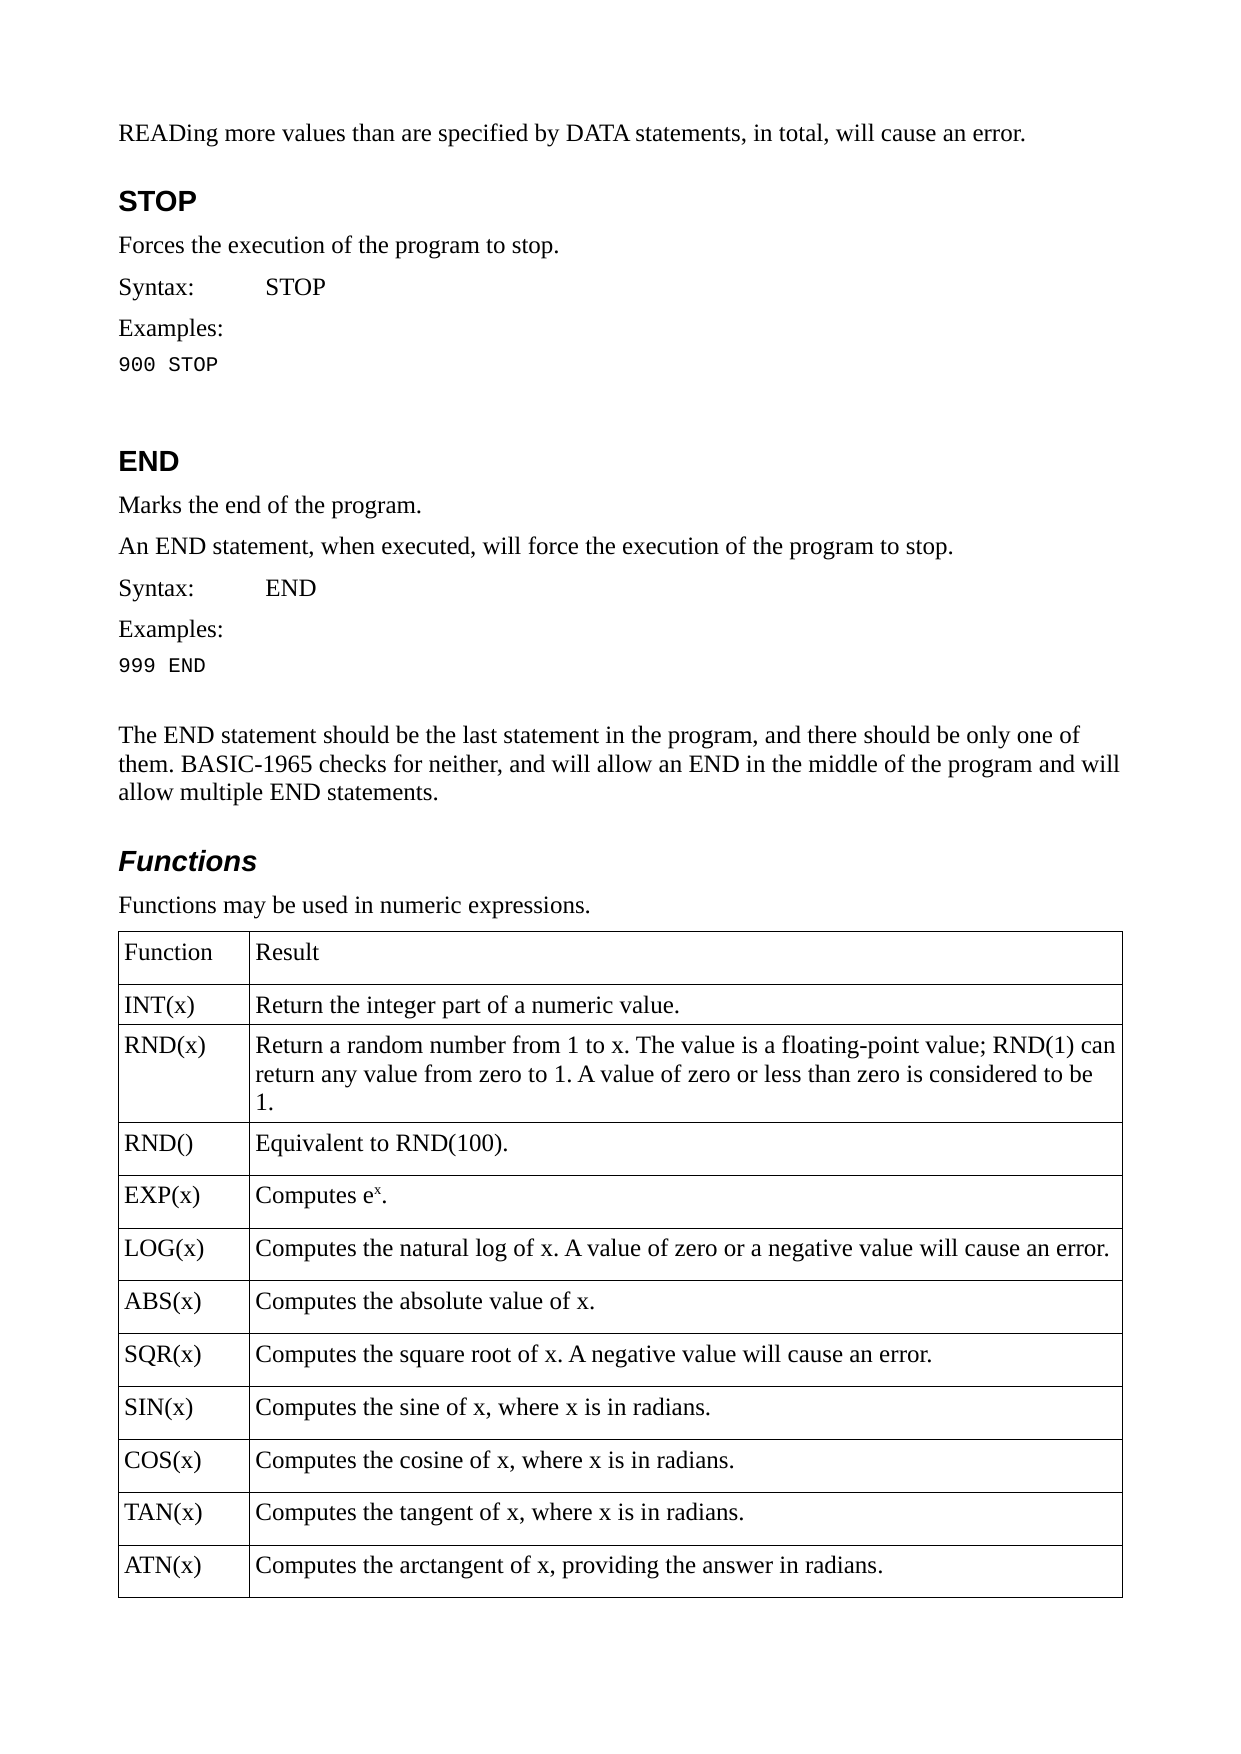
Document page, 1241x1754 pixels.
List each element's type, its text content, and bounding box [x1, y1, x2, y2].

table_header Function [119, 932, 249, 984]
table_cell TAN(x) [119, 1493, 249, 1544]
table_cell LOG(x) [119, 1229, 249, 1280]
text 900 STOP [118, 354, 1122, 378]
text The END statement should be the last statement in the program, and there should be only one of them. BASIC-1965 checks for neither, and will allow an END in the middle of the program and will allow multiple END statements. [118, 720, 1122, 806]
text Syntax: END [118, 573, 1122, 601]
table_cell RND() [119, 1123, 249, 1175]
table_cell Computes the tangent of x, where x is in radians. [250, 1493, 1122, 1544]
table_cell Equivalent to RND(100). [250, 1123, 1122, 1175]
table_cell ABS(x) [119, 1281, 249, 1333]
text Marks the end of the program. [118, 490, 1122, 519]
text Forces the execution of the program to stop. [118, 230, 1122, 259]
table_cell COS(x) [119, 1440, 249, 1492]
table_cell RND(x) [119, 1025, 249, 1122]
table_cell Computes the arctangent of x, providing the answer in radians. [250, 1546, 1122, 1597]
text READing more values than are specified by DATA statements, in total, will cause an error. [118, 118, 1122, 147]
subtitle END [118, 444, 1122, 478]
table_cell Computes the square root of x. A negative value will cause an error. [250, 1334, 1122, 1386]
text Examples: [118, 614, 1122, 643]
table_cell Computes ex. [250, 1176, 1122, 1228]
table_cell ATN(x) [119, 1546, 249, 1597]
text An END statement, when executed, will force the execution of the program to stop. [118, 531, 1122, 560]
table_cell EXP(x) [119, 1176, 249, 1228]
text 999 END [118, 655, 1122, 679]
table_cell SQR(x) [119, 1334, 249, 1386]
table_cell INT(x) [119, 985, 249, 1024]
subtitle Functions [118, 844, 1122, 877]
text Examples: [118, 313, 1122, 342]
subtitle STOP [118, 184, 1122, 218]
table_cell Computes the absolute value of x. [250, 1281, 1122, 1333]
text Syntax: STOP [118, 272, 1122, 300]
table_cell Return the integer part of a numeric value. [250, 985, 1122, 1024]
table_cell SIN(x) [119, 1387, 249, 1439]
table_cell Return a random number from 1 to x. The value is a floating-point value; RND(1) can return any value from zero to 1. A value of zero or less than zero is considered to be 1. [250, 1025, 1122, 1122]
table_cell Computes the cosine of x, where x is in radians. [250, 1440, 1122, 1492]
table_cell Computes the natural log of x. A value of zero or a negative value will cause an error. [250, 1229, 1122, 1280]
table_cell Computes the sine of x, where x is in radians. [250, 1387, 1122, 1439]
table_header Result [250, 932, 1122, 984]
text Functions may be used in numeric expressions. [118, 890, 1122, 918]
